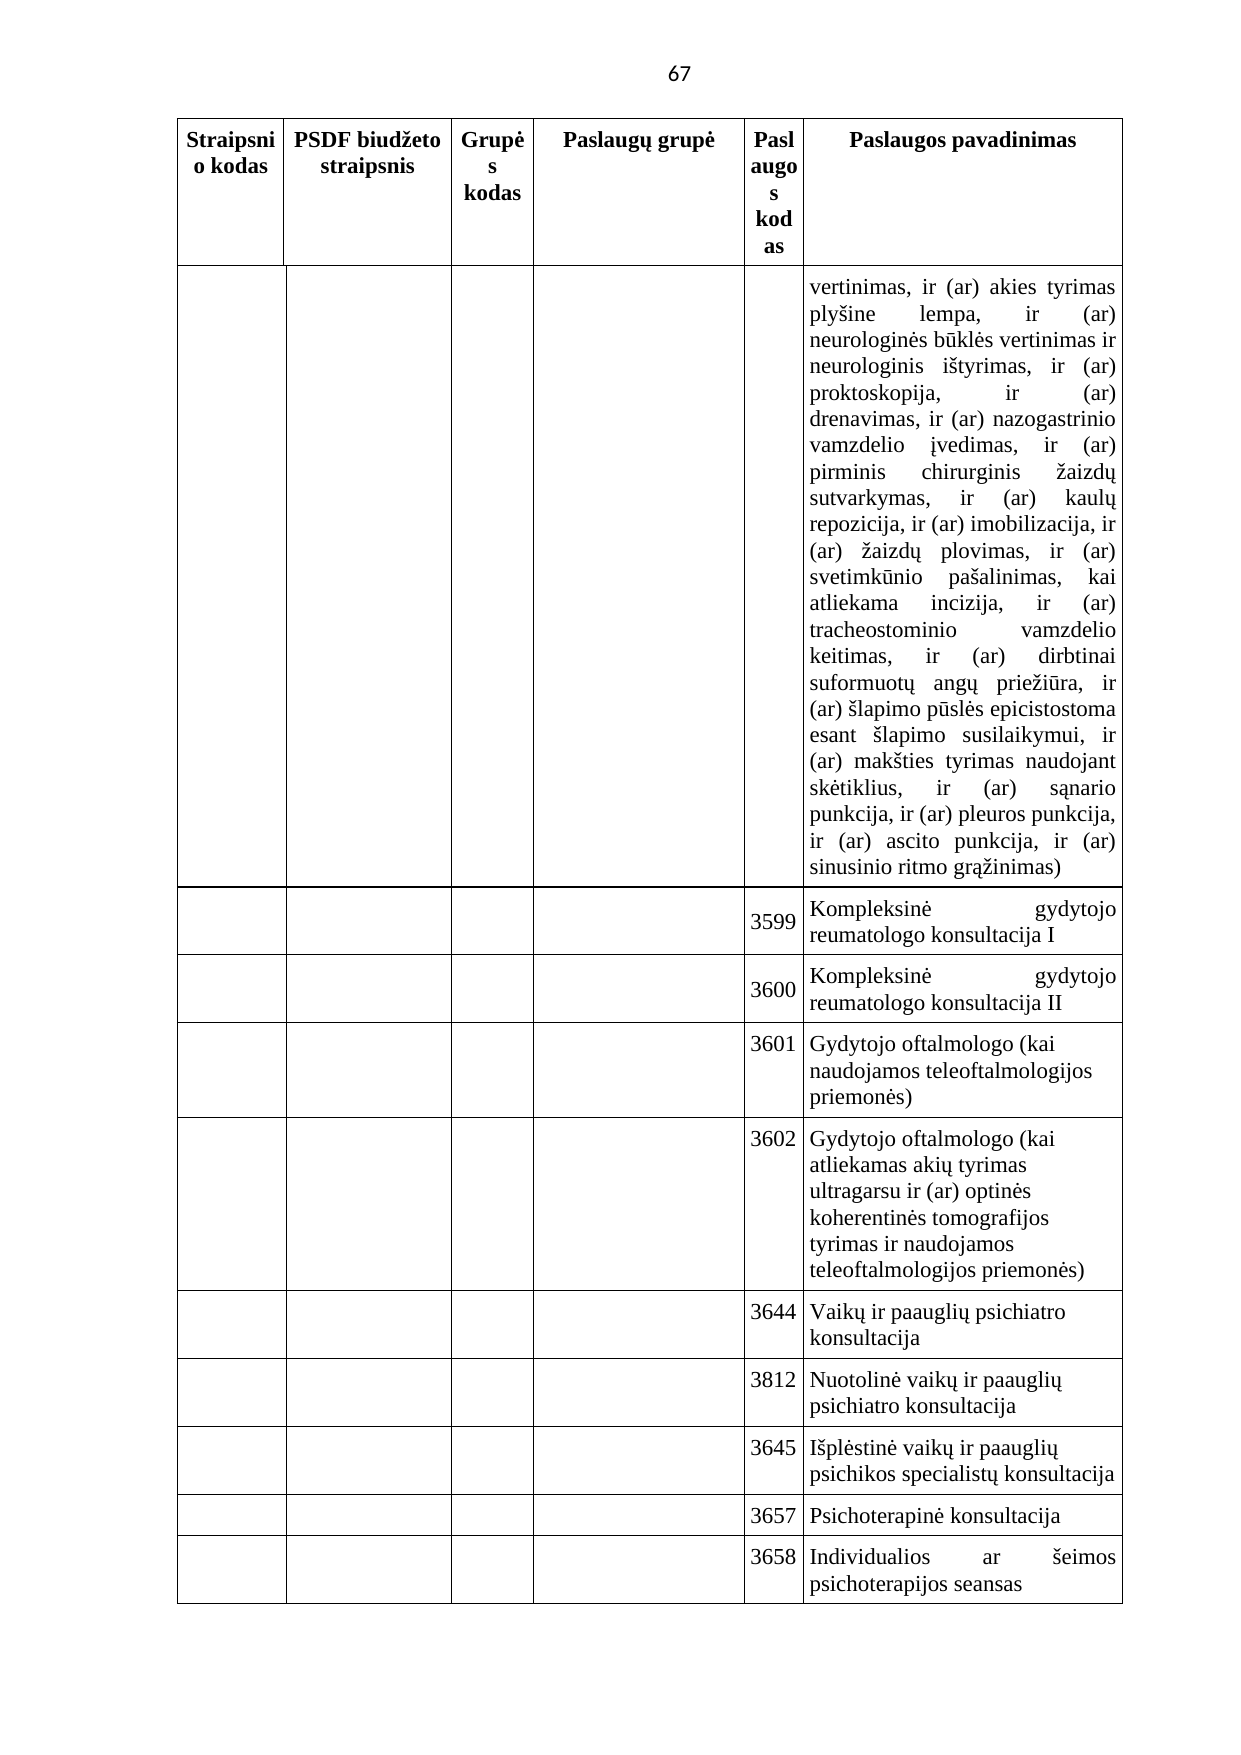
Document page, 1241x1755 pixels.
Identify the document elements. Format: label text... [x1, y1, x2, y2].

table_cell [178, 1291, 286, 1358]
table_cell [178, 266, 286, 886]
table_cell [178, 888, 286, 954]
table_cell [452, 1495, 533, 1535]
table_cell Gydytojo oftalmologo (kai naudojamos teleoftalmologijos priemonės) [804, 1023, 1122, 1117]
table_cell Kompleksinė gydytojo reumatologo konsultacija I [804, 888, 1122, 954]
table_cell [178, 1023, 286, 1117]
table_cell [452, 1359, 533, 1426]
table_cell [287, 1427, 451, 1494]
table_cell Individualios ar šeimos psichoterapijos seansas [804, 1536, 1122, 1603]
table_cell [534, 955, 744, 1022]
table_cell 3658 [745, 1536, 803, 1603]
table_cell [534, 1495, 744, 1535]
table_cell 3657 [745, 1495, 803, 1535]
table_cell [452, 1118, 533, 1290]
table_cell [178, 955, 286, 1022]
table_cell [745, 266, 803, 886]
table_cell Nuotolinė vaikų ir paauglių psichiatro konsultacija [804, 1359, 1122, 1426]
table_cell [452, 1427, 533, 1494]
table_cell 3644 [745, 1291, 803, 1358]
table_cell [178, 1495, 286, 1535]
table_cell [452, 1291, 533, 1358]
table_cell [287, 955, 451, 1022]
table_cell [287, 1495, 451, 1535]
table_cell [178, 1359, 286, 1426]
table_header Paslaugos kodas [745, 119, 803, 265]
table_cell [534, 1536, 744, 1603]
table_cell [287, 1536, 451, 1603]
table_cell 3599 [745, 888, 803, 954]
table_cell [534, 1359, 744, 1426]
table_cell [452, 1536, 533, 1603]
table_header Straipsnio kodas [178, 119, 283, 265]
table_cell 3600 [745, 955, 803, 1022]
table_header PSDF biudžeto straipsnis [284, 119, 451, 265]
table_cell 3812 [745, 1359, 803, 1426]
table_header Paslaugos pavadinimas [804, 119, 1122, 265]
table_cell [178, 1118, 286, 1290]
table_header Paslaugų grupė [534, 119, 744, 265]
table_cell [287, 1291, 451, 1358]
table_cell Vaikų ir paauglių psichiatro konsultacija [804, 1291, 1122, 1358]
table_cell vertinimas, ir (ar) akies tyrimas plyšine lempa, ir (ar) neurologinės būklės vertinimas ir neurologinis ištyrimas, ir (ar) proktoskopija, ir (ar) drenavimas, ir (ar) nazogastrinio vamzdelio įvedimas, ir (ar) pirminis chirurginis žaizdų sutvarkymas, ir (ar) kaulų repozicija, ir (ar) imobilizacija, ir (ar) žaizdų plovimas, ir (ar) svetimkūnio pašalinimas, kai atliekama incizija, ir (ar) tracheostominio vamzdelio keitimas, ir (ar) dirbtinai suformuotų angų priežiūra, ir (ar) šlapimo pūslės epicistostoma esant šlapimo susilaikymui, ir (ar) makšties tyrimas naudojant skėtiklius, ir (ar) sąnario punkcija, ir (ar) pleuros punkcija, ir (ar) ascito punkcija, ir (ar) sinusinio ritmo grąžinimas) [804, 266, 1122, 886]
table_cell [534, 1427, 744, 1494]
table_cell [178, 1427, 286, 1494]
table_cell [534, 1291, 744, 1358]
table_cell [287, 888, 451, 954]
table_cell [534, 266, 744, 886]
table_cell [452, 955, 533, 1022]
table_cell [534, 1023, 744, 1117]
table_cell 3645 [745, 1427, 803, 1494]
table_cell 3601 [745, 1023, 803, 1117]
table_cell [534, 888, 744, 954]
table_cell Psichoterapinė konsultacija [804, 1495, 1122, 1535]
table_cell [452, 266, 533, 886]
table_cell [452, 888, 533, 954]
table_cell [287, 266, 451, 886]
table_cell [534, 1118, 744, 1290]
table_cell Gydytojo oftalmologo (kai atliekamas akių tyrimas ultragarsu ir (ar) optinės koherentinės tomografijos tyrimas ir naudojamos teleoftalmologijos priemonės) [804, 1118, 1122, 1290]
table_cell [178, 1536, 286, 1603]
table_header Grupės kodas [452, 119, 533, 265]
table_cell [287, 1359, 451, 1426]
table_cell [452, 1023, 533, 1117]
table_cell 3602 [745, 1118, 803, 1290]
table_cell [287, 1023, 451, 1117]
table_cell Išplėstinė vaikų ir paauglių psichikos specialistų konsultacija [804, 1427, 1122, 1494]
table_cell [287, 1118, 451, 1290]
table_cell Kompleksinė gydytojo reumatologo konsultacija II [804, 955, 1122, 1022]
